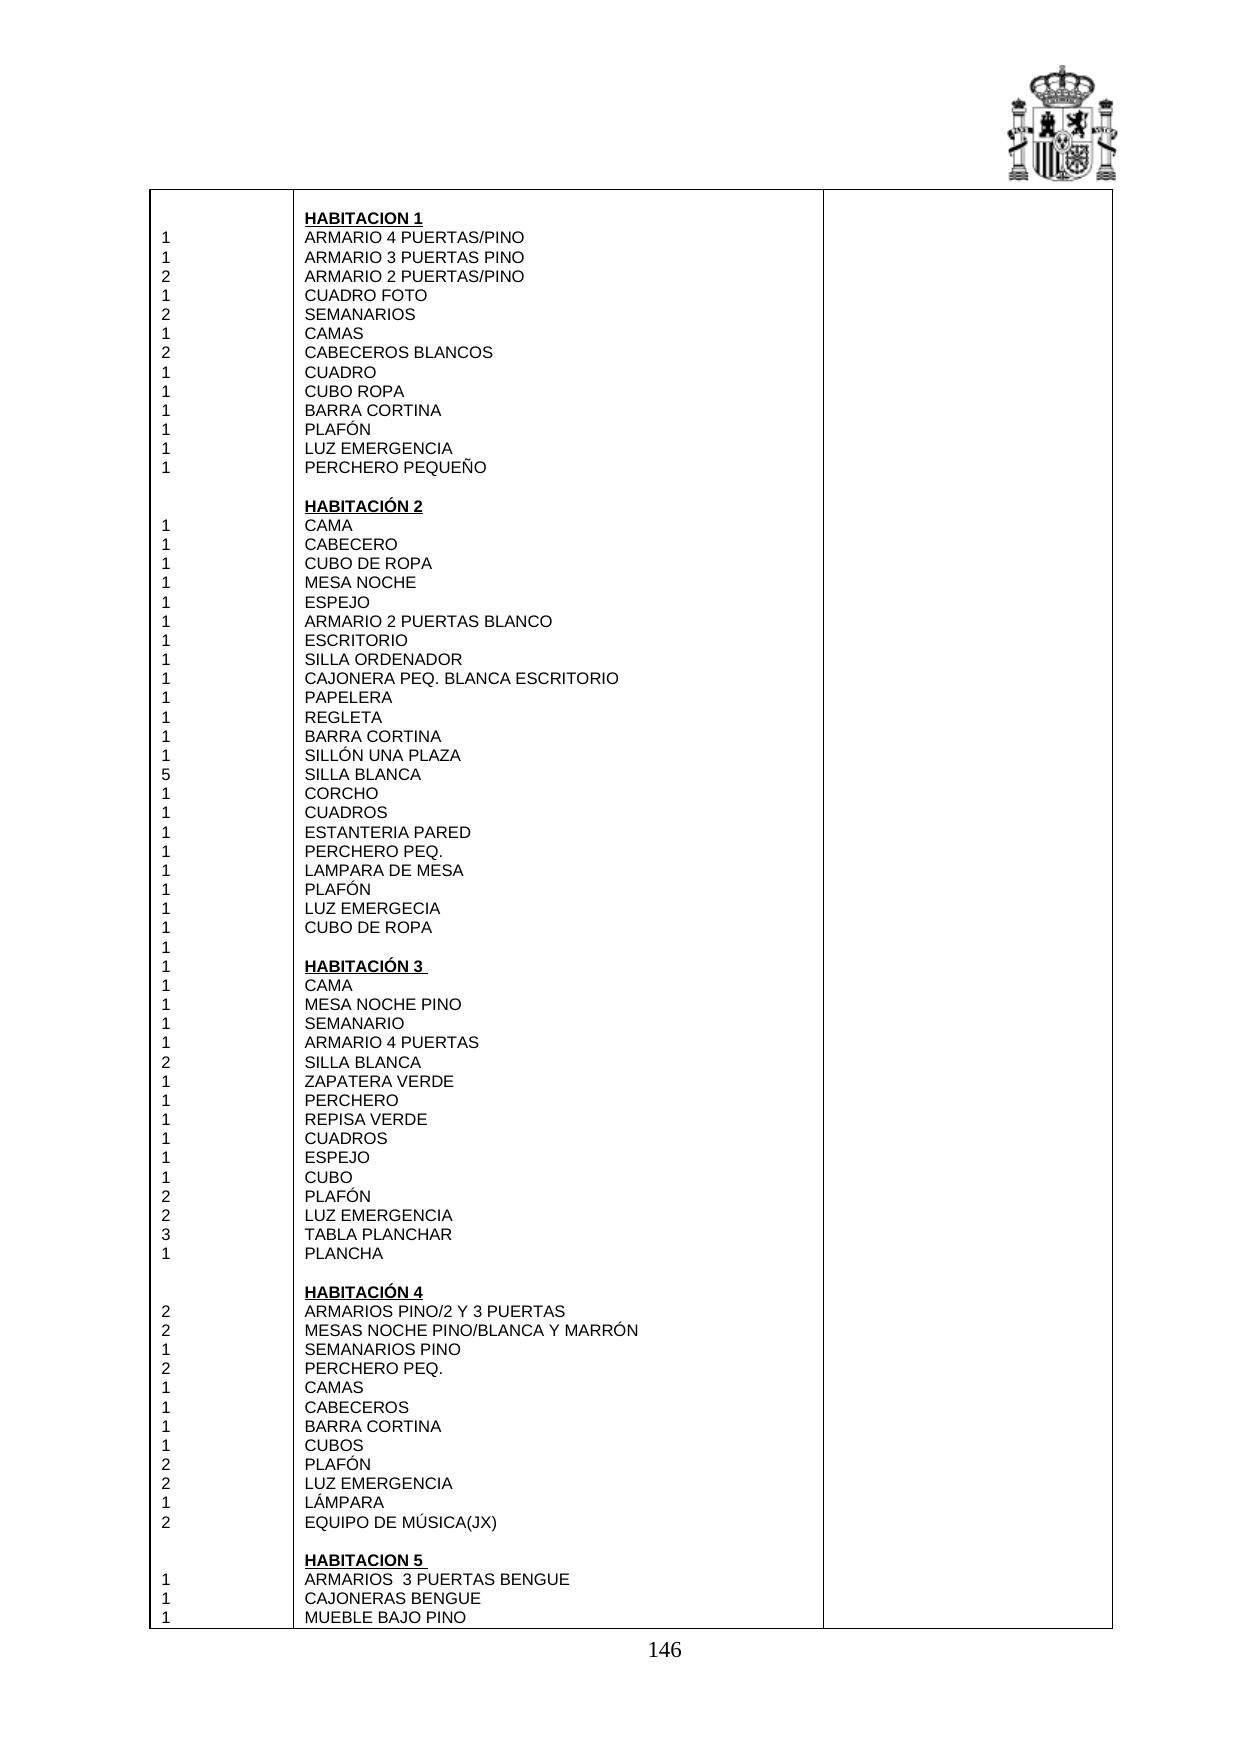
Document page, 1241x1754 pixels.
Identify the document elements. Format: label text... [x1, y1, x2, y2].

table_cell 1 1 2 1 2 1 2 1 1 1 1 1 1 1 1 1 1 1 1 1 1 1 1 1 1 1 5 1 1 1 1 1 1 1 1 1 1 1 1 1 1 2 1 1 1 1 1 1 2 2 3 1 2 2 1 2 1 1 1 1 2 2 1 2 1 1 1 [151, 190, 293, 1627]
table_cell [824, 190, 1112, 1627]
table_cell HABITACION 1 ARMARIO 4 PUERTAS/PINO ARMARIO 3 PUERTAS PINO ARMARIO 2 PUERTAS/PINO CUADRO FOTO SEMANARIOS CAMAS CABECEROS BLANCOS CUADRO CUBO ROPA BARRA CORTINA PLAFÓN LUZ EMERGENCIA PERCHERO PEQUEÑO HABITACIÓN 2 CAMA CABECERO CUBO DE ROPA MESA NOCHE ESPEJO ARMARIO 2 PUERTAS BLANCO ESCRITORIO SILLA ORDENADOR CAJONERA PEQ. BLANCA ESCRITORIO PAPELERA REGLETA BARRA CORTINA SILLÓN UNA PLAZA SILLA BLANCA CORCHO CUADROS ESTANTERIA PARED PERCHERO PEQ. LAMPARA DE MESA PLAFÓN LUZ EMERGECIA CUBO DE ROPA HABITACIÓN 3 CAMA MESA NOCHE PINO SEMANARIO ARMARIO 4 PUERTAS SILLA BLANCA ZAPATERA VERDE PERCHERO REPISA VERDE CUADROS ESPEJO CUBO PLAFÓN LUZ EMERGENCIA TABLA PLANCHAR PLANCHA HABITACIÓN 4 ARMARIOS PINO/2 Y 3 PUERTAS MESAS NOCHE PINO/BLANCA Y MARRÓN SEMANARIOS PINO PERCHERO PEQ. CAMAS CABECEROS BARRA CORTINA CUBOS PLAFÓN LUZ EMERGENCIA LÁMPARA EQUIPO DE MÚSICA(JX) HABITACION 5 ARMARIOS 3 PUERTAS BENGUE CAJONERAS BENGUE MUEBLE BAJO PINO [294, 190, 823, 1627]
